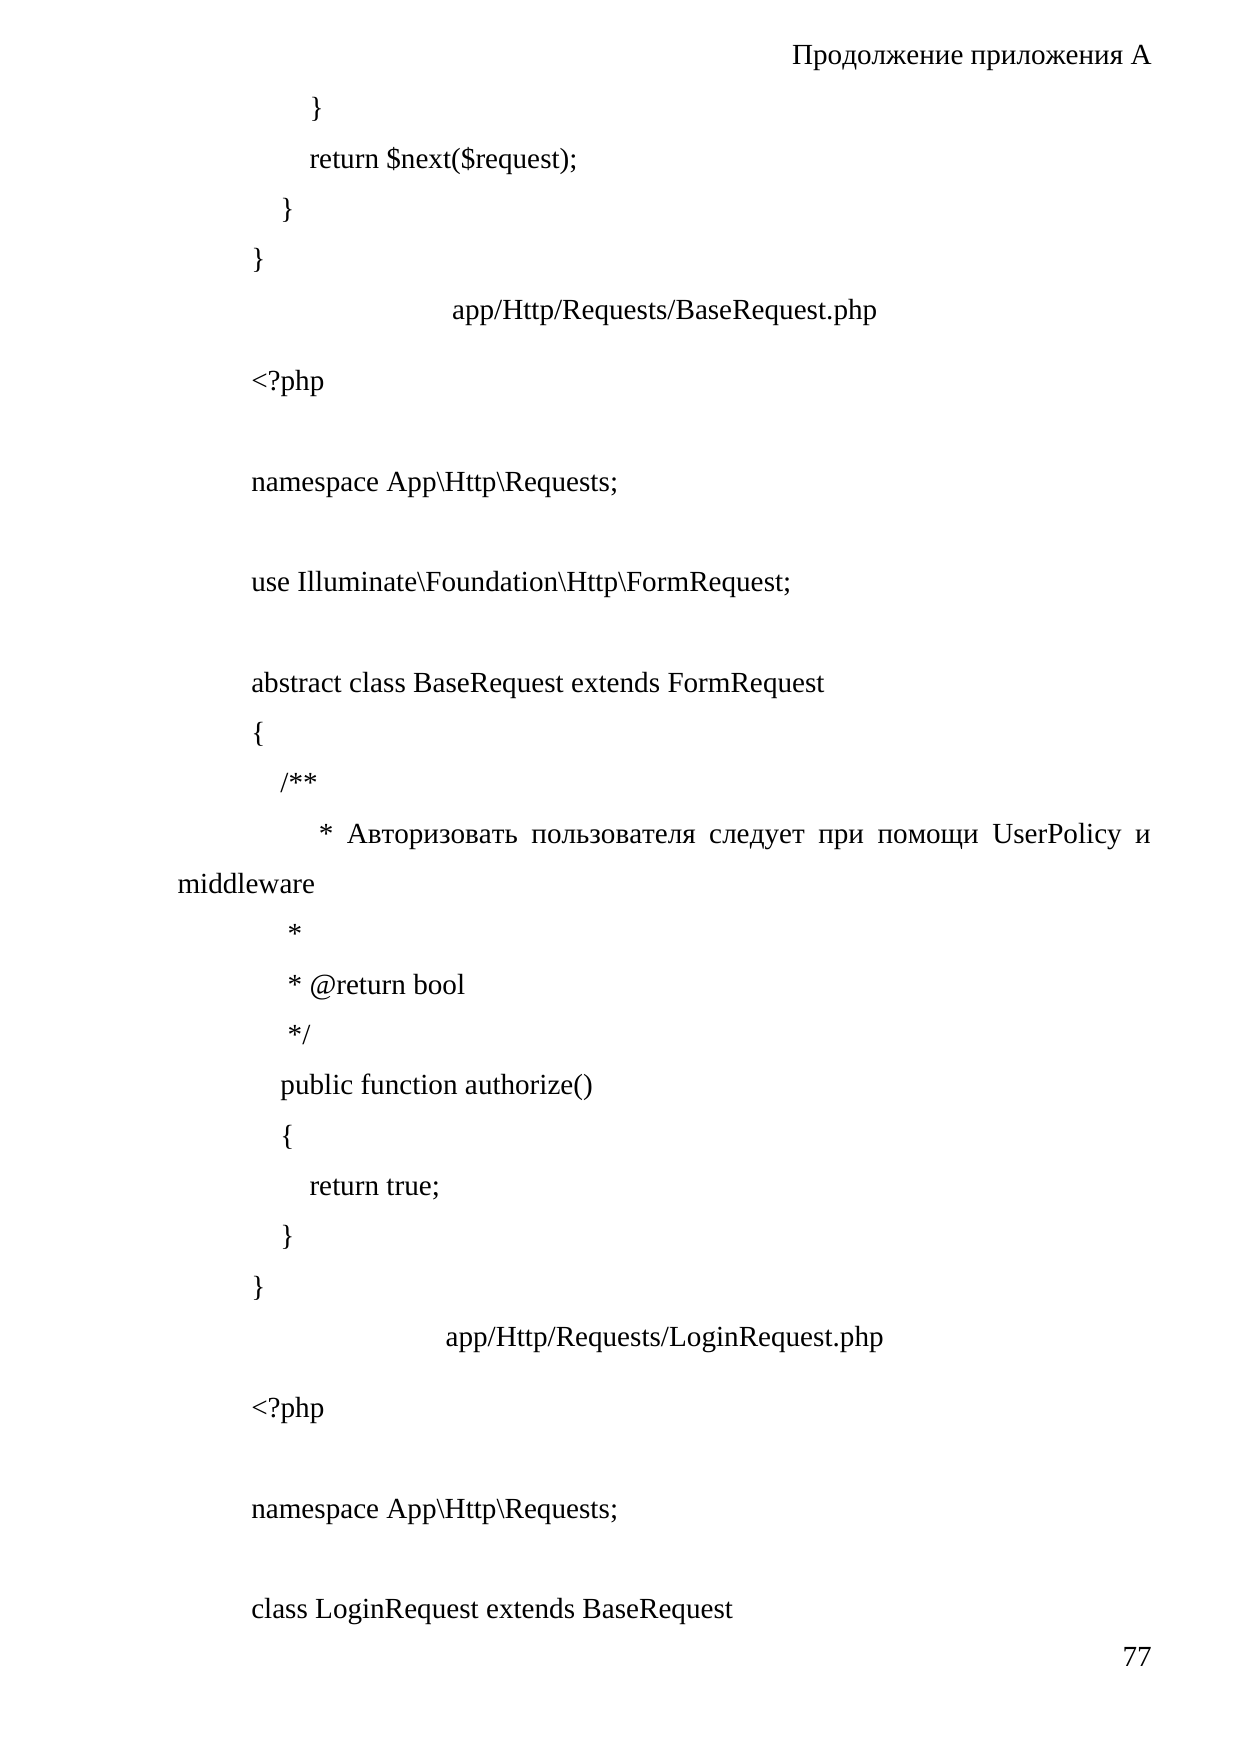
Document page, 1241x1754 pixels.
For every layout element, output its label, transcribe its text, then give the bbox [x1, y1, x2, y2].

text * Авторизовать пользователя следует при помощи UserPolicy и middleware [177, 816, 1152, 900]
text * @return bool [177, 967, 1152, 1000]
text */ [177, 1017, 1152, 1051]
text abstract class BaseRequest extends FormRequest [177, 665, 1152, 698]
text namespace App\Http\Requests; [177, 464, 1152, 497]
text } [177, 1218, 1152, 1252]
subtitle app/Http/Requests/LoginRequest.php [177, 1319, 1152, 1352]
text <?php [177, 1390, 1152, 1424]
subtitle app/Http/Requests/BaseRequest.php [177, 292, 1152, 325]
text namespace App\Http\Requests; [177, 1491, 1152, 1524]
text use Illuminate\Foundation\Http\FormRequest; [177, 564, 1152, 598]
text return $next($request); [177, 141, 1152, 174]
text public function authorize() [177, 1067, 1152, 1101]
text } [177, 242, 1152, 275]
text <?php [177, 363, 1152, 397]
text { [177, 715, 1152, 749]
text } [177, 91, 1152, 124]
text return true; [177, 1168, 1152, 1202]
text } [177, 1269, 1152, 1302]
text } [177, 191, 1152, 225]
text class LoginRequest extends BaseRequest [177, 1591, 1152, 1625]
text * [177, 916, 1152, 950]
text { [177, 1118, 1152, 1151]
text /** [177, 766, 1152, 799]
